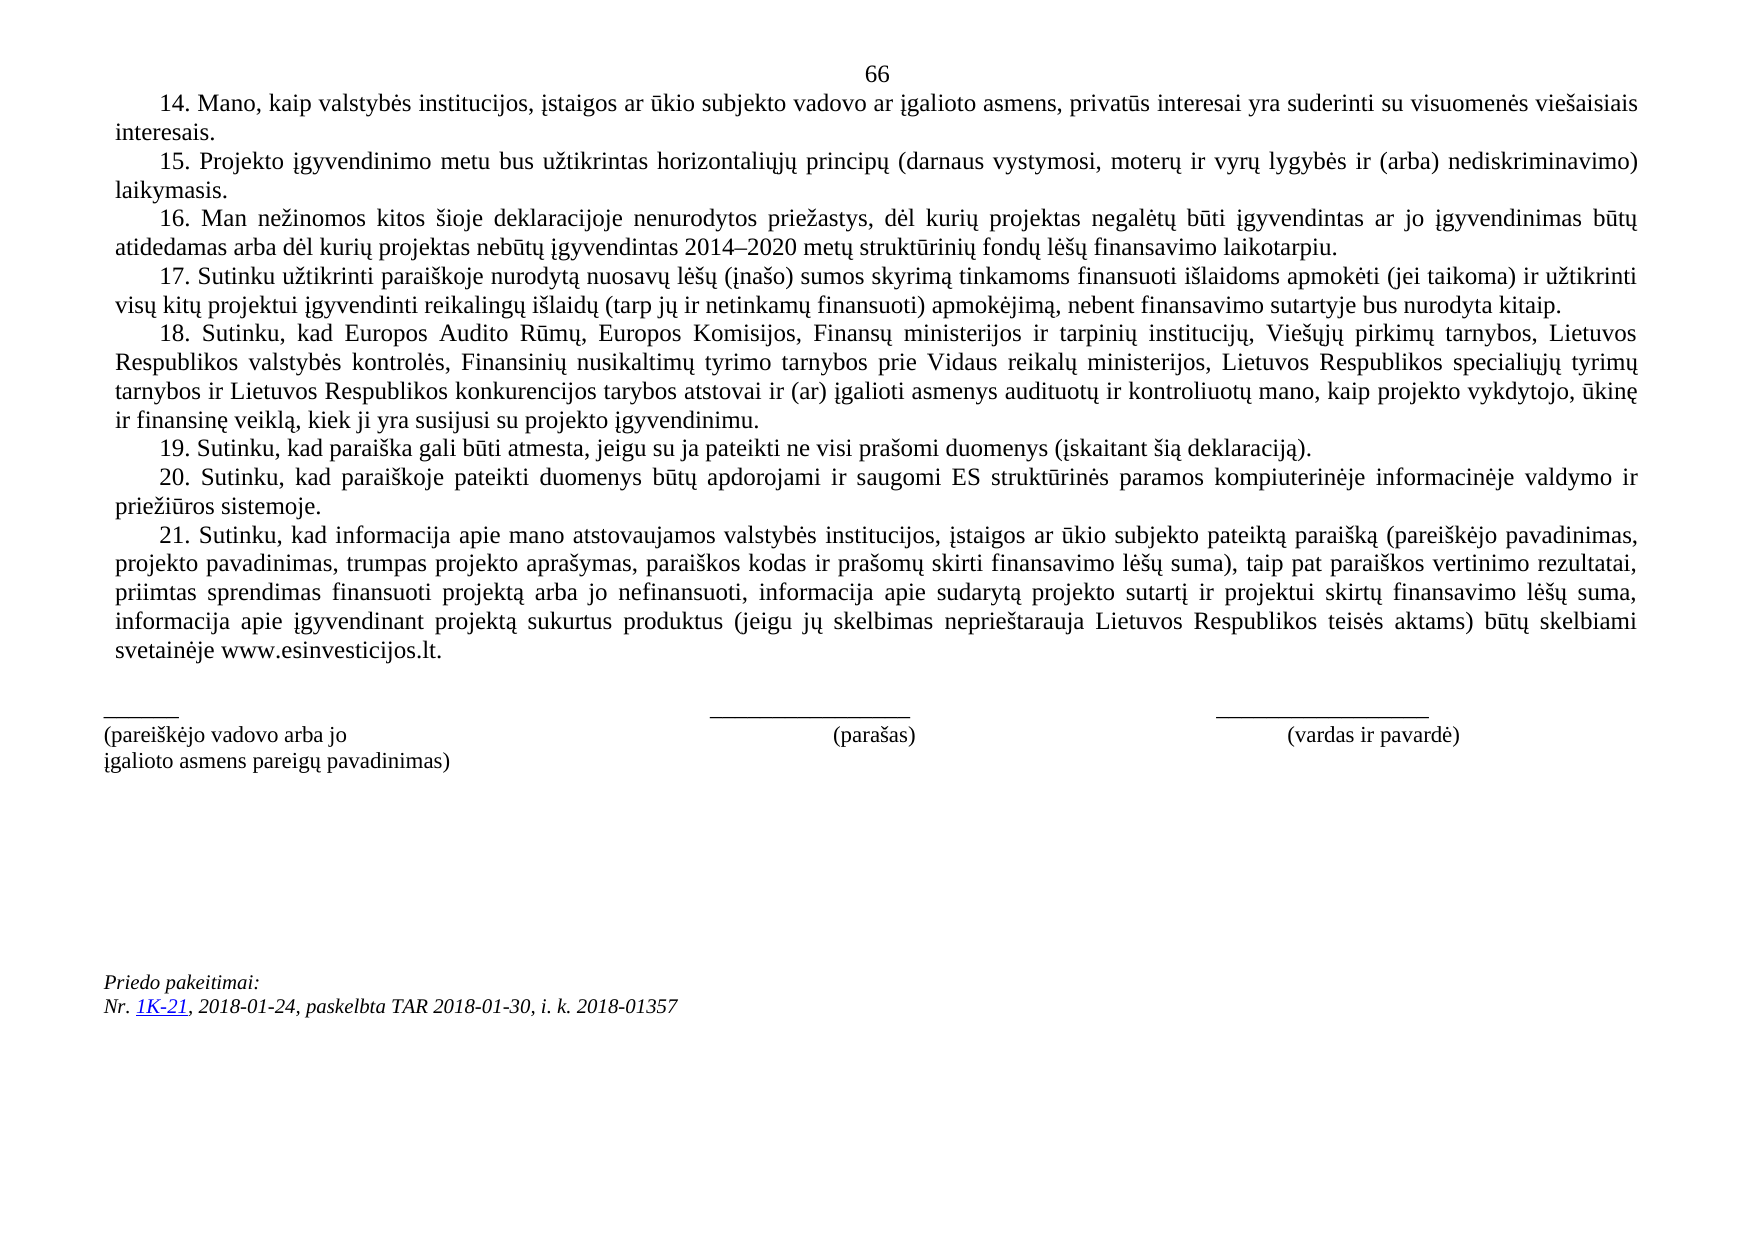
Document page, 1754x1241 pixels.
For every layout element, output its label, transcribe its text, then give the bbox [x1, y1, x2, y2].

text įgalioto asmens pareigų pavadinimas) [103, 747, 1651, 774]
text (pareiškėjo vadovo arba jo (parašas) (vardas ir pavardė) [103, 721, 1651, 747]
table_header 14. Mano, kaip valstybės institucijos, įstaigos ar ūkio subjekto vadovo ar įgalioto asmens, privatūs interesai yra suderinti su visuomenės viešaisiais interesais. 15. Projekto įgyvendinimo metu bus užtikrintas horizontaliųjų principų (darnaus vystymosi, moterų ir vyrų lygybės ir (arba) nediskriminavimo) laikymasis. 16. Man nežinomos kitos šioje deklaracijoje nenurodytos priežastys, dėl kurių projektas negalėtų būti įgyvendintas ar jo įgyvendinimas būtų atidedamas arba dėl kurių projektas nebūtų įgyvendintas 2014–2020 metų struktūrinių fondų lėšų finansavimo laikotarpiu. 17. Sutinku užtikrinti paraiškoje nurodytą nuosavų lėšų (įnašo) sumos skyrimą tinkamoms finansuoti išlaidoms apmokėti (jei taikoma) ir užtikrinti visų kitų projektui įgyvendinti reikalingų išlaidų (tarp jų ir netinkamų finansuoti) apmokėjimą, nebent finansavimo sutartyje bus nurodyta kitaip. 18. Sutinku, kad Europos Audito Rūmų, Europos Komisijos, Finansų ministerijos ir tarpinių institucijų, Viešųjų pirkimų tarnybos, Lietuvos Respublikos valstybės kontrolės, Finansinių nusikaltimų tyrimo tarnybos prie Vidaus reikalų ministerijos, Lietuvos Respublikos specialiųjų tyrimų tarnybos ir Lietuvos Respublikos konkurencijos tarybos atstovai ir (ar) įgalioti asmenys audituotų ir kontroliuotų mano, kaip projekto vykdytojo, ūkinę ir finansinę veiklą, kiek ji yra susijusi su projekto įgyvendinimu. 19. Sutinku, kad paraiška gali būti atmesta, jeigu su ja pateikti ne visi prašomi duomenys (įskaitant šią deklaraciją). 20. Sutinku, kad paraiškoje pateikti duomenys būtų apdorojami ir saugomi ES struktūrinės paramos kompiuterinėje informacinėje valdymo ir priežiūros sistemoje. 21. Sutinku, kad informacija apie mano atstovaujamos valstybės institucijos, įstaigos ar ūkio subjekto pateiktą paraišką (pareiškėjo pavadinimas, projekto pavadinimas, trumpas projekto aprašymas, paraiškos kodas ir prašomų skirti finansavimo lėšų suma), taip pat paraiškos vertinimo rezultatai, priimtas sprendimas finansuoti projektą arba jo nefinansuoti, informacija apie sudarytą projekto sutartį ir projektui skirtų finansavimo lėšų suma, informacija apie įgyvendinant projektą sukurtus produktus (jeigu jų skelbimas neprieštarauja Lietuvos Respublikos teisės aktams) būtų skelbiami svetainėje www.esinvesticijos.lt. [104, 89, 1651, 663]
text Priedo pakeitimai: [103, 970, 1651, 994]
text Nr. 1K-21, 2018-01-24, paskelbta TAR 2018-01-30, i. k. 2018-01357 [103, 994, 1651, 1018]
table_cell [104, 664, 1651, 692]
text ______ ________________ _________________ [103, 692, 1651, 721]
